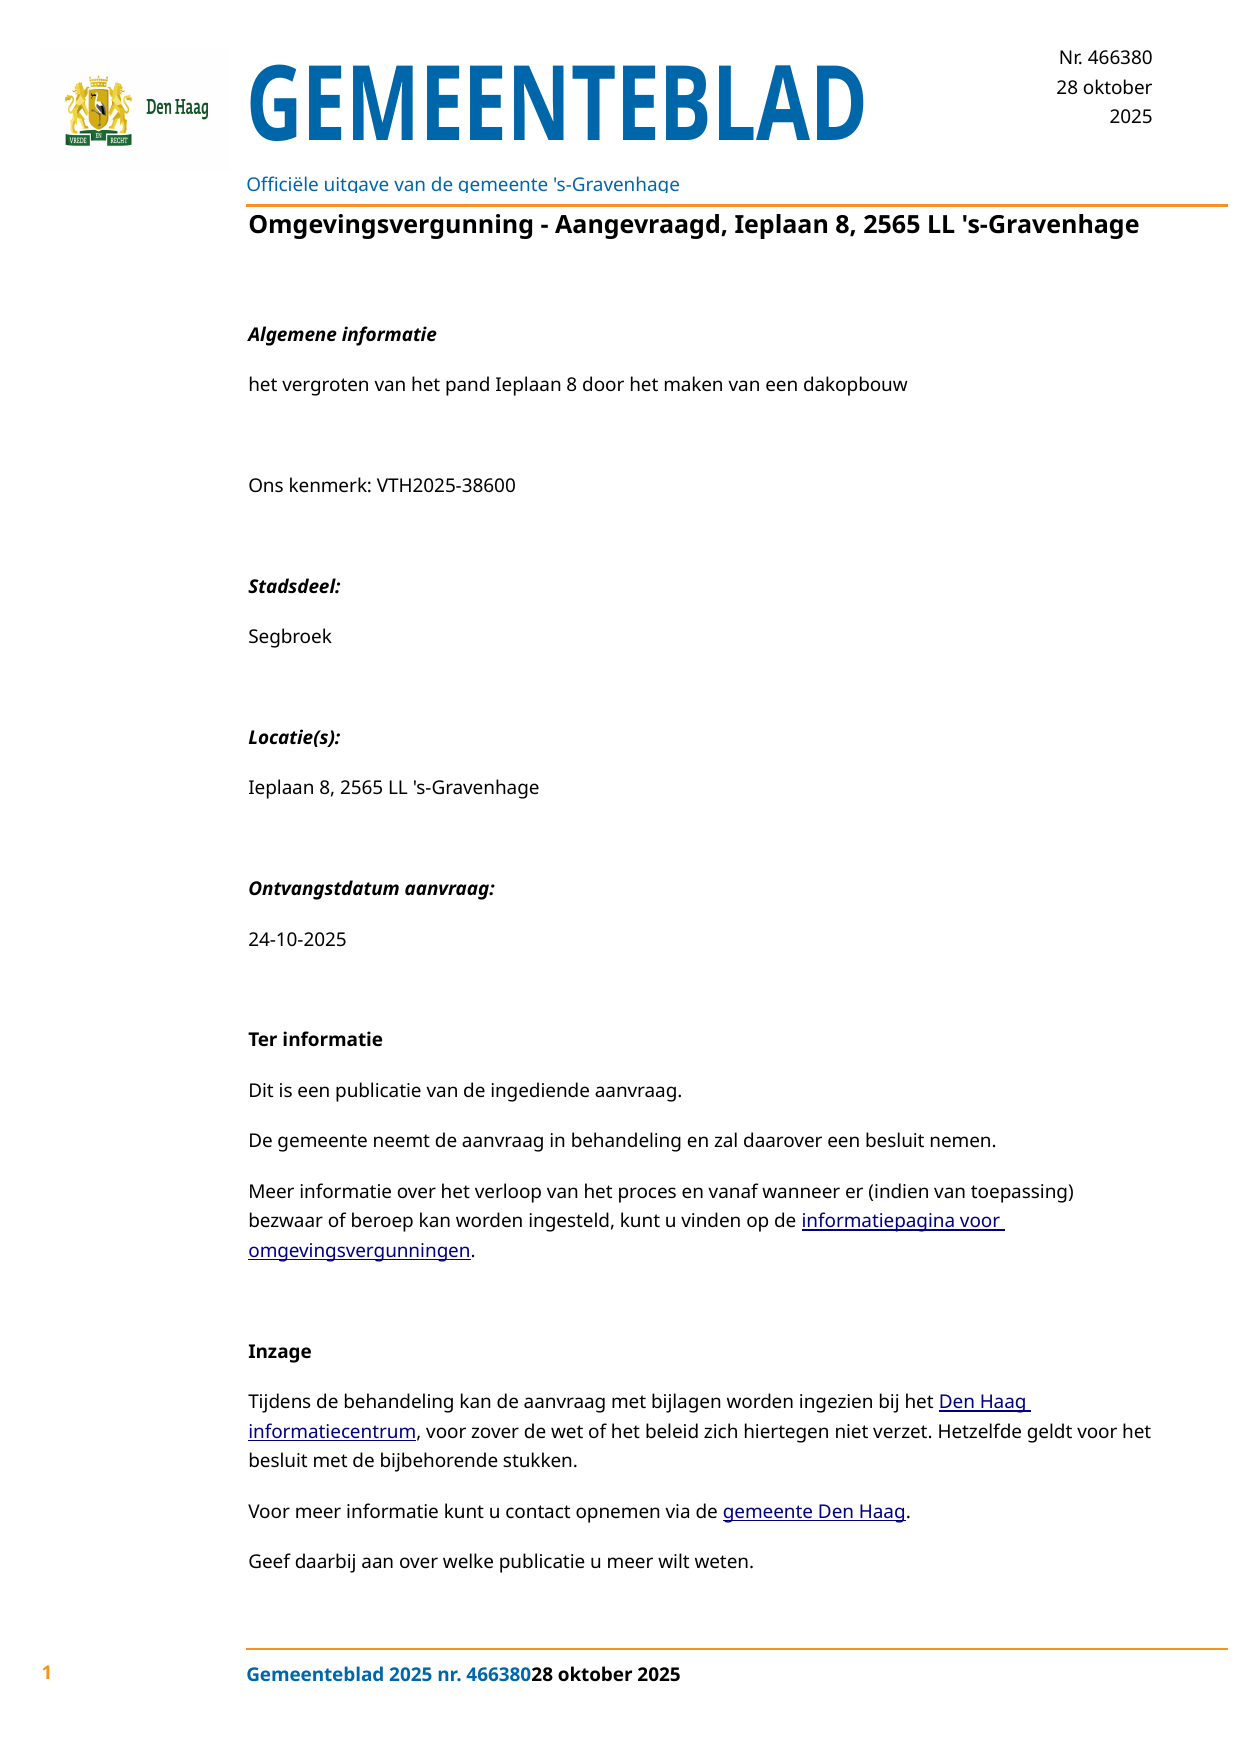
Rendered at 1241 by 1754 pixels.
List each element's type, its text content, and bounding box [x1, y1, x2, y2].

text Tijdens de behandeling kan de aanvraag met bijlagen worden ingezien bij het Den Haag informatiecentrum, voor zover de wet of het beleid zich hiertegen niet verzet. Hetzelfde geldt voor het besluit met de bijbehorende stukken. [248, 1388, 1152, 1473]
text Meer informatie over het verloop van het proces en vanaf wanneer er (indien van toepassing) bezwaar of beroep kan worden ingesteld, kunt u vinden op de informatiepagina voor omgevingsvergunningen. [248, 1178, 1152, 1263]
text Stadsdeel: [248, 573, 1152, 598]
text Locatie(s): [248, 724, 1152, 750]
text Inzage [248, 1338, 1152, 1363]
text Algemene informatie [248, 321, 1152, 346]
text Dit is een publicatie van de ingediende aanvraag. [248, 1077, 1152, 1103]
text Ons kenmerk: VTH2025-38600 [248, 472, 1152, 498]
text Voor meer informatie kunt u contact opnemen via de gemeente Den Haag. [248, 1498, 1152, 1523]
text Ter informatie [248, 1027, 1152, 1052]
text Ontvangstdatum aanvraag: [248, 875, 1152, 901]
text het vergroten van het pand Ieplaan 8 door het maken van een dakopbouw [248, 371, 1152, 397]
text 24-10-2025 [248, 926, 1152, 951]
picture [41, 47, 231, 172]
text Geef daarbij aan over welke publicatie u meer wilt weten. [248, 1548, 1152, 1574]
text Segbroek [248, 623, 1152, 649]
text Omgevingsvergunning - Aangevraagd, Ieplaan 8, 2565 LL 's-Gravenhage [248, 207, 1152, 241]
text Ieplaan 8, 2565 LL 's-Gravenhage [248, 774, 1152, 800]
text De gemeente neemt de aanvraag in behandeling en zal daarover een besluit nemen. [248, 1127, 1152, 1153]
